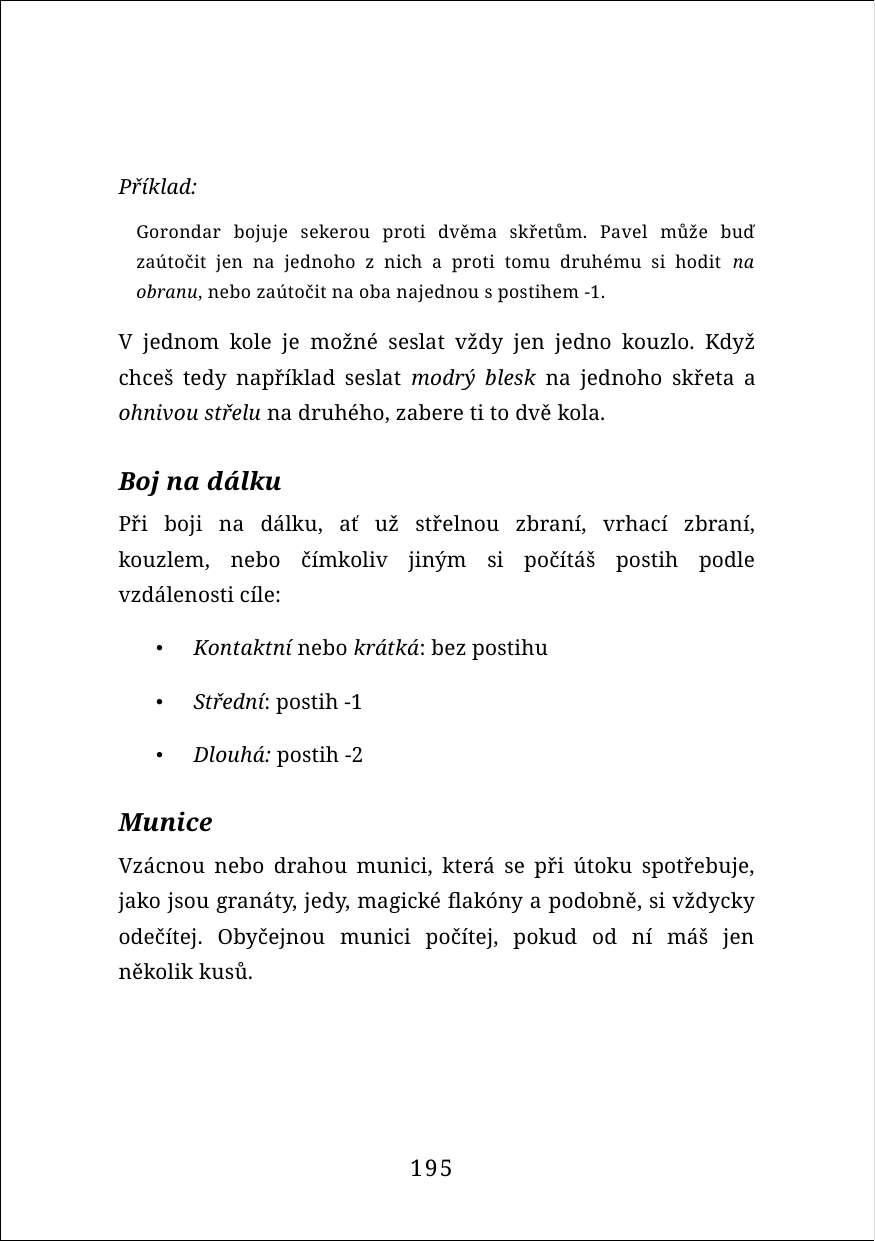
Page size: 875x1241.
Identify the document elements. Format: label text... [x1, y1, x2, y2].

text Gorondar bojuje sekerou proti dvěma skřetům. Pavel může buď zaútočit jen na jednoho z nich a proti tomu druhému si hodit na obranu, nebo zaútočit na oba najednou s postihem -1. [136, 219, 756, 304]
list Dlouhá: postih -2 [156, 740, 756, 768]
subtitle Boj na dálku [118, 463, 756, 497]
text Při boji na dálku, ať už střelnou zbraní, vrhací zbraní, kouzlem, nebo čímkoliv jiným si počítáš postih podle vzdálenosti cíle: [118, 509, 756, 609]
list Střední: postih -1 [156, 687, 756, 715]
text Vzácnou nebo drahou munici, která se při útoku spotřebuje, jako jsou granáty, jedy, magické flakóny a podobně, si vždycky odečítej. Obyčejnou munici počítej, pokud od ní máš jen několik kusů. [118, 851, 756, 986]
list Kontaktní nebo krátká: bez postihu [156, 633, 756, 662]
text V jednom kole je možné seslat vždy jen jedno kouzlo. Když chceš tedy například seslat modrý blesk na jednoho skřeta a ohnivou střelu na druhého, zabere ti to dvě kola. [118, 327, 756, 427]
subtitle Munice [118, 805, 756, 839]
text Příklad: [118, 172, 756, 200]
